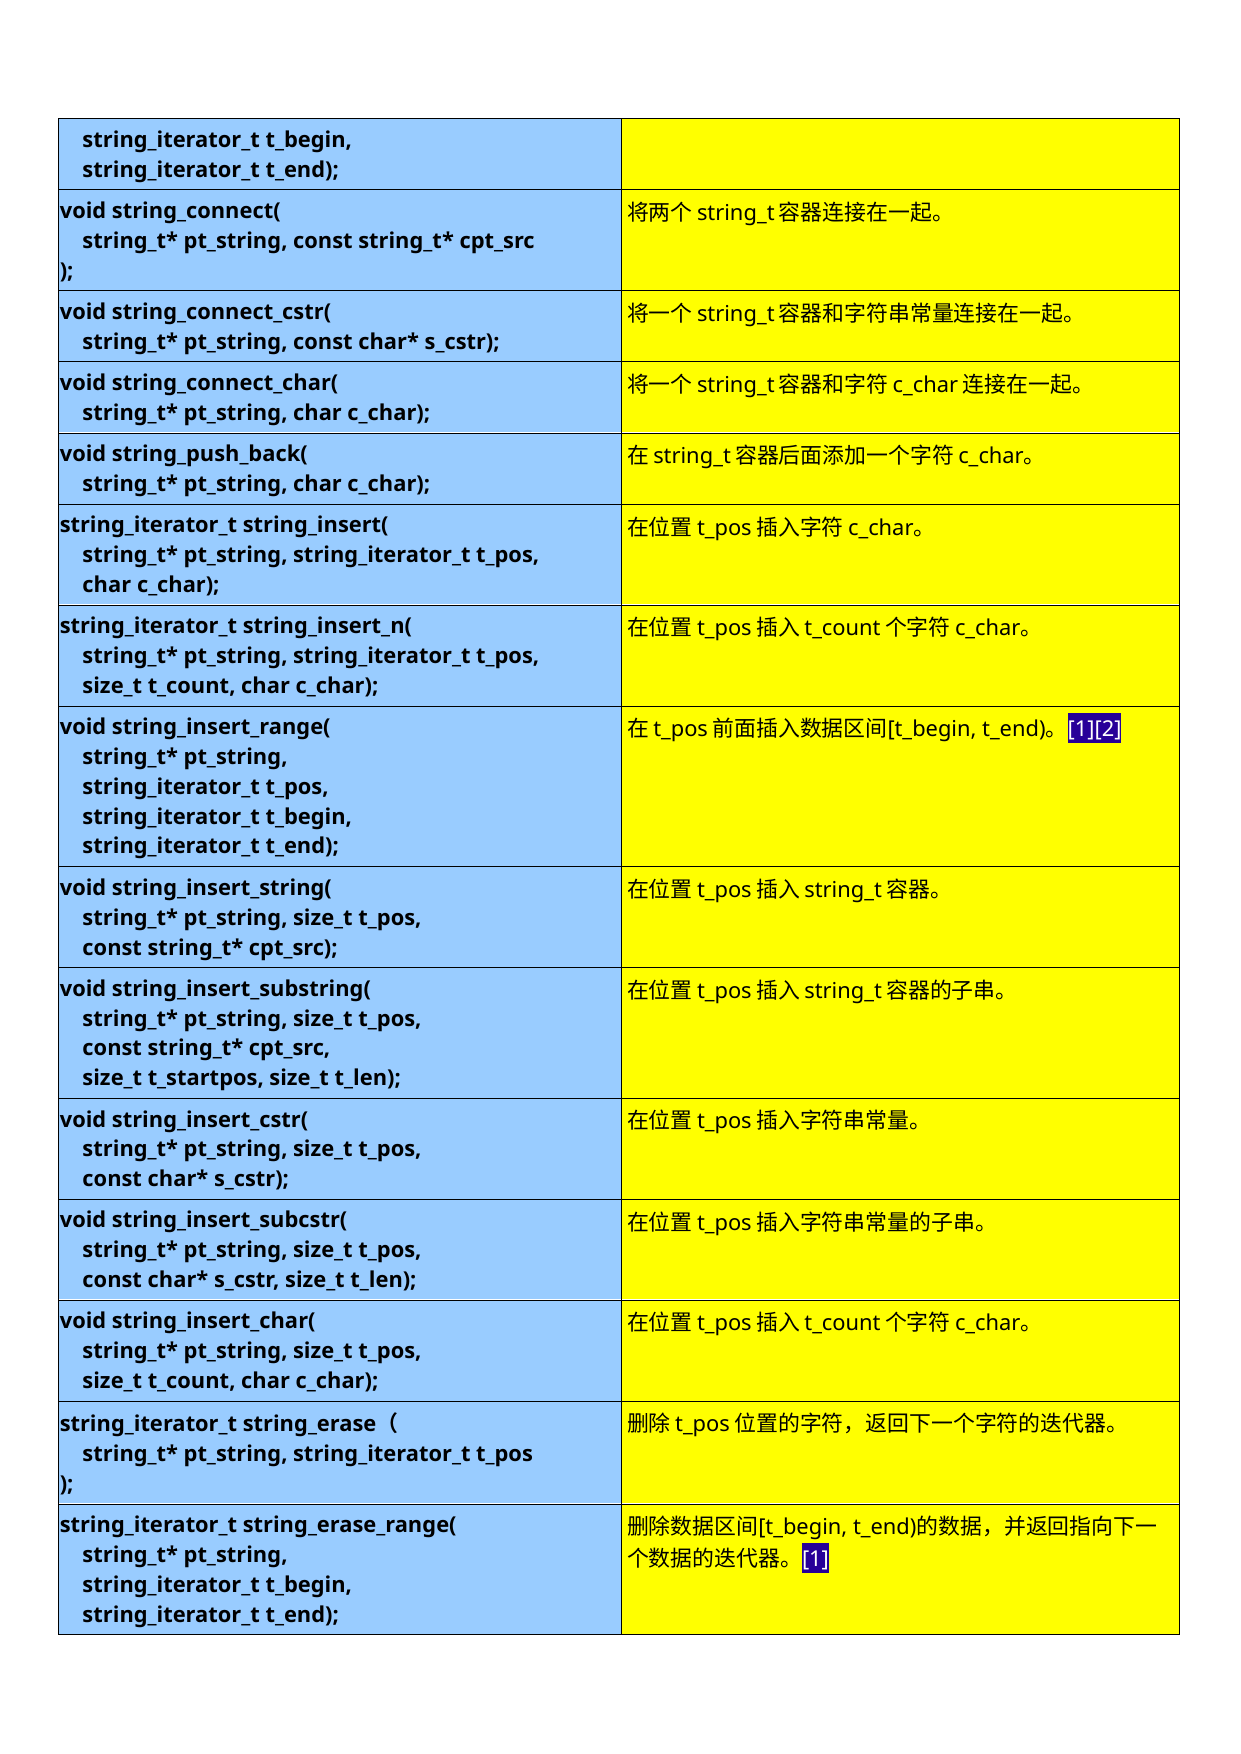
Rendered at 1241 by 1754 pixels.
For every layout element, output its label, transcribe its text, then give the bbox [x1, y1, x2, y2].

table_cell void string_insert_substring( string_t* pt_string, size_t t_pos, const string_t* cpt_src, size_t t_startpos, size_t t_len); [59, 968, 621, 1098]
table_cell 将一个string_t容器和字符串常量连接在一起。 [622, 291, 1179, 361]
table_cell 在位置t_pos插入t_count个字符c_char。 [622, 1301, 1179, 1401]
table_cell string_iterator_t string_insert_n( string_t* pt_string, string_iterator_t t_pos, size_t t_count, char c_char); [59, 606, 621, 706]
table_cell 在位置t_pos插入string_t容器。 [622, 867, 1179, 967]
table_cell 在位置t_pos插入string_t容器的子串。 [622, 968, 1179, 1098]
table_cell string_iterator_t t_begin, string_iterator_t t_end); [59, 119, 621, 189]
table_cell 在位置t_pos插入字符串常量的子串。 [622, 1200, 1179, 1299]
table_cell void string_insert_char( string_t* pt_string, size_t t_pos, size_t t_count, char c_char); [59, 1301, 621, 1401]
table_cell void string_connect( string_t* pt_string, const string_t* cpt_src ); [59, 190, 621, 290]
table_cell 在位置t_pos插入字符c_char。 [622, 505, 1179, 604]
table_cell 在位置t_pos插入t_count个字符c_char。 [622, 606, 1179, 706]
table_cell [622, 119, 1179, 189]
table_cell void string_insert_subcstr( string_t* pt_string, size_t t_pos, const char* s_cstr, size_t t_len); [59, 1200, 621, 1299]
table_cell 删除t_pos位置的字符，返回下一个字符的迭代器。 [622, 1402, 1179, 1503]
table_cell void string_insert_range( string_t* pt_string, string_iterator_t t_pos, string_iterator_t t_begin, string_iterator_t t_end); [59, 707, 621, 866]
table_cell 在位置t_pos插入字符串常量。 [622, 1099, 1179, 1199]
table_cell string_iterator_t string_erase_range( string_t* pt_string, string_iterator_t t_begin, string_iterator_t t_end); [59, 1505, 621, 1634]
table_cell void string_insert_cstr( string_t* pt_string, size_t t_pos, const char* s_cstr); [59, 1099, 621, 1199]
table_cell void string_push_back( string_t* pt_string, char c_char); [59, 434, 621, 504]
table_cell 删除数据区间[t_begin, t_end)的数据，并返回指向下一个数据的迭代器。[1] [622, 1505, 1179, 1634]
table_cell string_iterator_t string_erase（ string_t* pt_string, string_iterator_t t_pos ); [59, 1402, 621, 1503]
table_cell void string_insert_string( string_t* pt_string, size_t t_pos, const string_t* cpt_src); [59, 867, 621, 967]
table_cell 将两个string_t容器连接在一起。 [622, 190, 1179, 290]
table_cell void string_connect_cstr( string_t* pt_string, const char* s_cstr); [59, 291, 621, 361]
table_cell 在t_pos前面插入数据区间[t_begin, t_end)。[1][2] [622, 707, 1179, 866]
table_cell void string_connect_char( string_t* pt_string, char c_char); [59, 362, 621, 432]
table_cell string_iterator_t string_insert( string_t* pt_string, string_iterator_t t_pos, char c_char); [59, 505, 621, 604]
table_cell 在string_t容器后面添加一个字符c_char。 [622, 434, 1179, 504]
table_cell 将一个string_t容器和字符c_char连接在一起。 [622, 362, 1179, 432]
